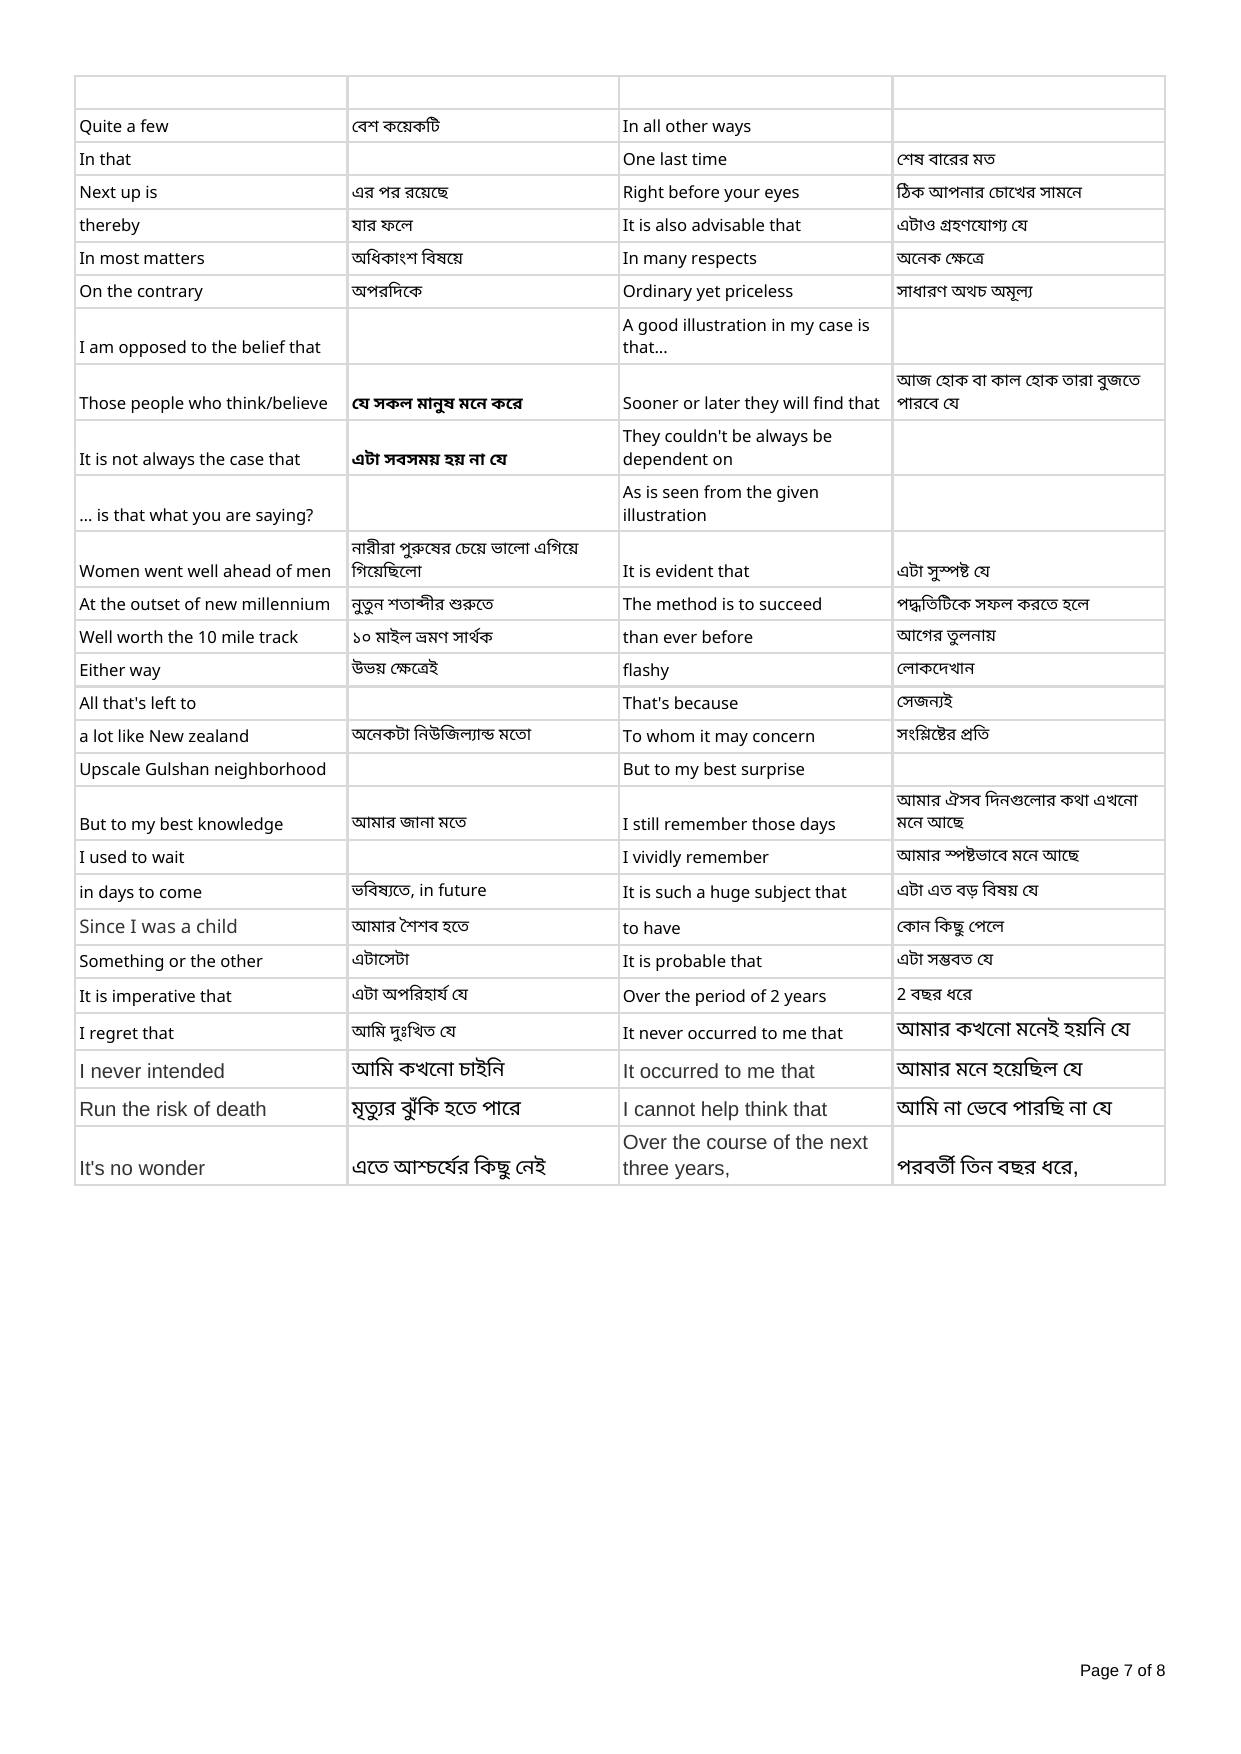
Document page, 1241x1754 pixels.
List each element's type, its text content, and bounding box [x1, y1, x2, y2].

table_cell On the contrary [76, 276, 346, 307]
table_cell এটা এত বড় বিষয় যে [894, 875, 1164, 907]
table_cell Women went well ahead of men [76, 532, 346, 586]
table_cell All that's left to [76, 688, 346, 718]
table_cell এটাও গ্রহণযোগ্য যে [894, 210, 1164, 241]
table_cell যে সকল মানুষ মনে করে [349, 365, 618, 418]
table_cell অনেক ক্ষেত্রে [894, 243, 1164, 274]
table_cell I used to wait [76, 841, 346, 872]
table_cell অপরদিকে [349, 276, 618, 307]
table_cell But to my best knowledge [76, 787, 346, 839]
table_cell [894, 421, 1164, 474]
table_cell ঠিক আপনার চোখের সামনে [894, 176, 1164, 207]
table_cell It is such a huge subject that [620, 875, 891, 907]
table_cell এটা সুস্পষ্ট যে [894, 532, 1164, 586]
table_cell It is also advisable that [620, 210, 891, 241]
table_cell Over the period of 2 years [620, 979, 891, 1012]
table_cell আমার ঐসব দিনগুলোর কথা এখনো মনে আছে [894, 787, 1164, 839]
table_cell I am opposed to the belief that [76, 309, 346, 363]
table_cell মৃত্যুর ঝুঁকি হতে পারে [349, 1089, 618, 1125]
table_cell আগের তুলনায় [894, 621, 1164, 652]
table_cell কোন কিছু পেলে [894, 910, 1164, 943]
table_cell I vividly remember [620, 841, 891, 872]
table_cell [349, 309, 618, 363]
table_cell এটা সবসময় হয় না যে [349, 421, 618, 474]
table_cell আমার স্পষ্টভাবে মনে আছে [894, 841, 1164, 872]
table_cell [894, 110, 1164, 141]
table_cell One last time [620, 143, 891, 174]
table_cell [894, 77, 1164, 108]
table_cell It's no wonder [76, 1127, 346, 1184]
table_cell Right before your eyes [620, 176, 891, 207]
table_cell Over the course of the next three years, [620, 1127, 891, 1184]
table_cell [349, 688, 618, 718]
table_cell Since I was a child [76, 910, 346, 943]
table_cell … is that what you are saying? [76, 476, 346, 530]
table_cell পদ্ধতিটিকে সফল করতে হলে [894, 588, 1164, 619]
table_cell As is seen from the given illustration [620, 476, 891, 530]
table_cell উভয় ক্ষেত্রেই [349, 654, 618, 685]
table_cell The method is to succeed [620, 588, 891, 619]
table_cell আজ হোক বা কাল হোক তারা বুজতে পারবে যে [894, 365, 1164, 418]
table_cell এটাসেটা [349, 946, 618, 977]
table_cell [349, 77, 618, 108]
table_cell আমি না ভেবে পারছি না যে [894, 1089, 1164, 1125]
table_cell আমার শৈশব হতে [349, 910, 618, 943]
table_cell আমার মনে হয়েছিল যে [894, 1051, 1164, 1087]
table_cell I cannot help think that [620, 1089, 891, 1125]
table_cell [349, 476, 618, 530]
table_cell আমি কখনো চাইনি [349, 1051, 618, 1087]
table_cell In many respects [620, 243, 891, 274]
table_cell Ordinary yet priceless [620, 276, 891, 307]
table_cell It occurred to me that [620, 1051, 891, 1087]
table_cell A good illustration in my case is that... [620, 309, 891, 363]
table_cell [894, 309, 1164, 363]
table_cell [894, 754, 1164, 785]
table_cell [349, 143, 618, 174]
table_cell To whom it may concern [620, 721, 891, 752]
table_cell এটা অপরিহার্য যে [349, 979, 618, 1012]
table_cell I never intended [76, 1051, 346, 1087]
table_cell নারীরা পুরুষের চেয়ে ভালো এগিয়ে গিয়েছিলো [349, 532, 618, 586]
table_cell It is evident that [620, 532, 891, 586]
table_cell অধিকাংশ বিষয়ে [349, 243, 618, 274]
table_cell to have [620, 910, 891, 943]
table_cell ১০ মাইল ভ্রমণ সার্থক [349, 621, 618, 652]
table_cell in days to come [76, 875, 346, 907]
table_cell নুতুন শতাব্দীর শুরুতে [349, 588, 618, 619]
table_cell It is imperative that [76, 979, 346, 1012]
table_cell যার ফলে [349, 210, 618, 241]
table_cell Well worth the 10 mile track [76, 621, 346, 652]
table_cell লোকদেখান [894, 654, 1164, 685]
table_cell It is not always the case that [76, 421, 346, 474]
table_cell Something or the other [76, 946, 346, 977]
table_cell Those people who think/believe [76, 365, 346, 418]
table_cell [76, 77, 346, 108]
table_cell [894, 476, 1164, 530]
table_cell flashy [620, 654, 891, 685]
table_cell সংশ্লিষ্টের প্রতি [894, 721, 1164, 752]
table_cell বেশ কয়েকটি [349, 110, 618, 141]
table_cell But to my best surprise [620, 754, 891, 785]
table_cell 2 বছর ধরে [894, 979, 1164, 1012]
table_cell I still remember those days [620, 787, 891, 839]
table_cell I regret that [76, 1014, 346, 1049]
table_cell এটা সম্ভবত যে [894, 946, 1164, 977]
table_cell এর পর রয়েছে [349, 176, 618, 207]
table_cell [349, 841, 618, 872]
table_cell They couldn't be always be dependent on [620, 421, 891, 474]
table_cell আমার জানা মতে [349, 787, 618, 839]
table_cell In that [76, 143, 346, 174]
table_cell In most matters [76, 243, 346, 274]
table_cell শেষ বারের মত [894, 143, 1164, 174]
table_cell এতে আশ্চর্যের কিছু নেই [349, 1127, 618, 1184]
table_cell Quite a few [76, 110, 346, 141]
table_cell Upscale Gulshan neighborhood [76, 754, 346, 785]
table_cell Sooner or later they will find that [620, 365, 891, 418]
table_cell অনেকটা নিউজিল্যান্ড মতো [349, 721, 618, 752]
table_cell In all other ways [620, 110, 891, 141]
table_cell than ever before [620, 621, 891, 652]
table_cell ভবিষ্যতে, in future [349, 875, 618, 907]
table_cell That's because [620, 688, 891, 718]
table_cell Run the risk of death [76, 1089, 346, 1125]
table_cell It is probable that [620, 946, 891, 977]
table_cell Next up is [76, 176, 346, 207]
table_cell সাধারণ অথচ অমূল্য [894, 276, 1164, 307]
table_cell [620, 77, 891, 108]
table_cell At the outset of new millennium [76, 588, 346, 619]
table_cell a lot like New zealand [76, 721, 346, 752]
table_cell thereby [76, 210, 346, 241]
table_cell পরবর্তী তিন বছর ধরে, [894, 1127, 1164, 1184]
table_cell আমি দুঃখিত যে [349, 1014, 618, 1049]
table_cell [349, 754, 618, 785]
table_cell Either way [76, 654, 346, 685]
table_cell সেজন্যই [894, 688, 1164, 718]
table_cell It never occurred to me that [620, 1014, 891, 1049]
table_cell আমার কখনো মনেই হয়নি যে [894, 1014, 1164, 1049]
